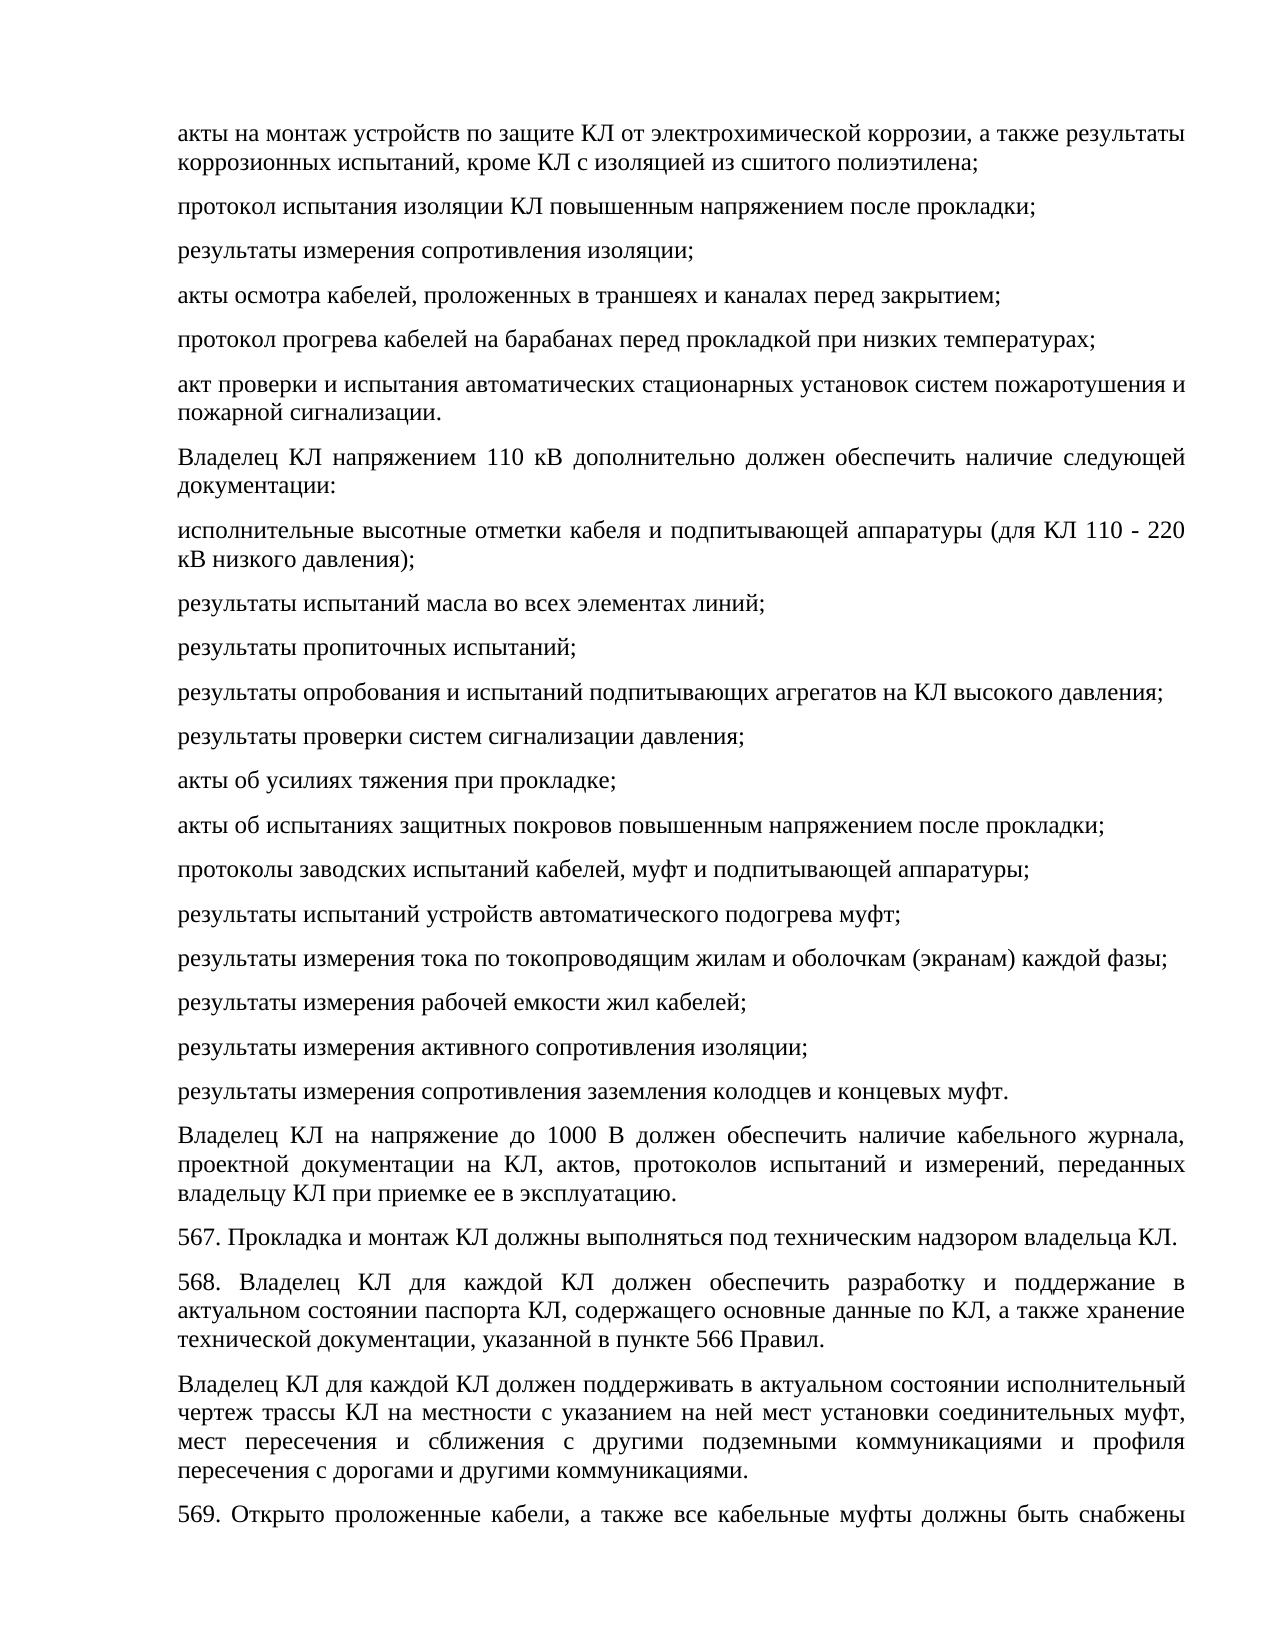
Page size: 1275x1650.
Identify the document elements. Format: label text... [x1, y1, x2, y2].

text 568. Владелец КЛ для каждой КЛ должен обеспечить разработку и поддержание в актуальном состоянии паспорта КЛ, содержащего основные данные по КЛ, а также хранение технической документации, указанной в пункте 566 Правил. [177, 1267, 1186, 1353]
text результаты измерения активного сопротивления изоляции; [177, 1032, 1186, 1061]
text протоколы заводских испытаний кабелей, муфт и подпитывающей аппаратуры; [177, 854, 1186, 883]
text акты об испытаниях защитных покровов повышенным напряжением после прокладки; [177, 810, 1186, 839]
text результаты испытаний масла во всех элементах линий; [177, 588, 1186, 617]
text акты на монтаж устройств по защите КЛ от электрохимической коррозии, а также результаты коррозионных испытаний, кроме КЛ с изоляцией из сшитого полиэтилена; [177, 118, 1186, 176]
text результаты измерения сопротивления изоляции; [177, 236, 1186, 264]
text Владелец КЛ для каждой КЛ должен поддерживать в актуальном состоянии исполнительный чертеж трассы КЛ на местности с указанием на ней мест установки соединительных муфт, мест пересечения и сближения с другими подземными коммуникациями и профиля пересечения с дорогами и другими коммуникациями. [177, 1369, 1186, 1484]
text Владелец КЛ напряжением 110 кВ дополнительно должен обеспечить наличие следующей документации: [177, 442, 1186, 499]
text протокол прогрева кабелей на барабанах перед прокладкой при низких температурах; [177, 324, 1186, 353]
text результаты измерения сопротивления заземления колодцев и концевых муфт. [177, 1076, 1186, 1105]
text результаты опробования и испытаний подпитывающих агрегатов на КЛ высокого давления; [177, 677, 1186, 706]
text акт проверки и испытания автоматических стационарных установок систем пожаротушения и пожарной сигнализации. [177, 369, 1186, 426]
text акты осмотра кабелей, проложенных в траншеях и каналах перед закрытием; [177, 280, 1186, 309]
text 567. Прокладка и монтаж КЛ должны выполняться под техническим надзором владельца КЛ. [177, 1222, 1186, 1251]
text исполнительные высотные отметки кабеля и подпитывающей аппаратуры (для КЛ 110 - 220 кВ низкого давления); [177, 515, 1186, 572]
text акты об усилиях тяжения при прокладке; [177, 766, 1186, 794]
text результаты испытаний устройств автоматического подогрева муфт; [177, 899, 1186, 927]
text результаты проверки систем сигнализации давления; [177, 721, 1186, 750]
text результаты измерения рабочей емкости жил кабелей; [177, 987, 1186, 1016]
text результаты измерения тока по токопроводящим жилам и оболочкам (экранам) каждой фазы; [177, 943, 1186, 972]
text 569. Открыто проложенные кабели, а также все кабельные муфты должны быть снабжены [177, 1499, 1186, 1528]
text Владелец КЛ на напряжение до 1000 В должен обеспечить наличие кабельного журнала, проектной документации на КЛ, актов, протоколов испытаний и измерений, переданных владельцу КЛ при приемке ее в эксплуатацию. [177, 1121, 1186, 1207]
text протокол испытания изоляции КЛ повышенным напряжением после прокладки; [177, 191, 1186, 220]
text результаты пропиточных испытаний; [177, 632, 1186, 661]
